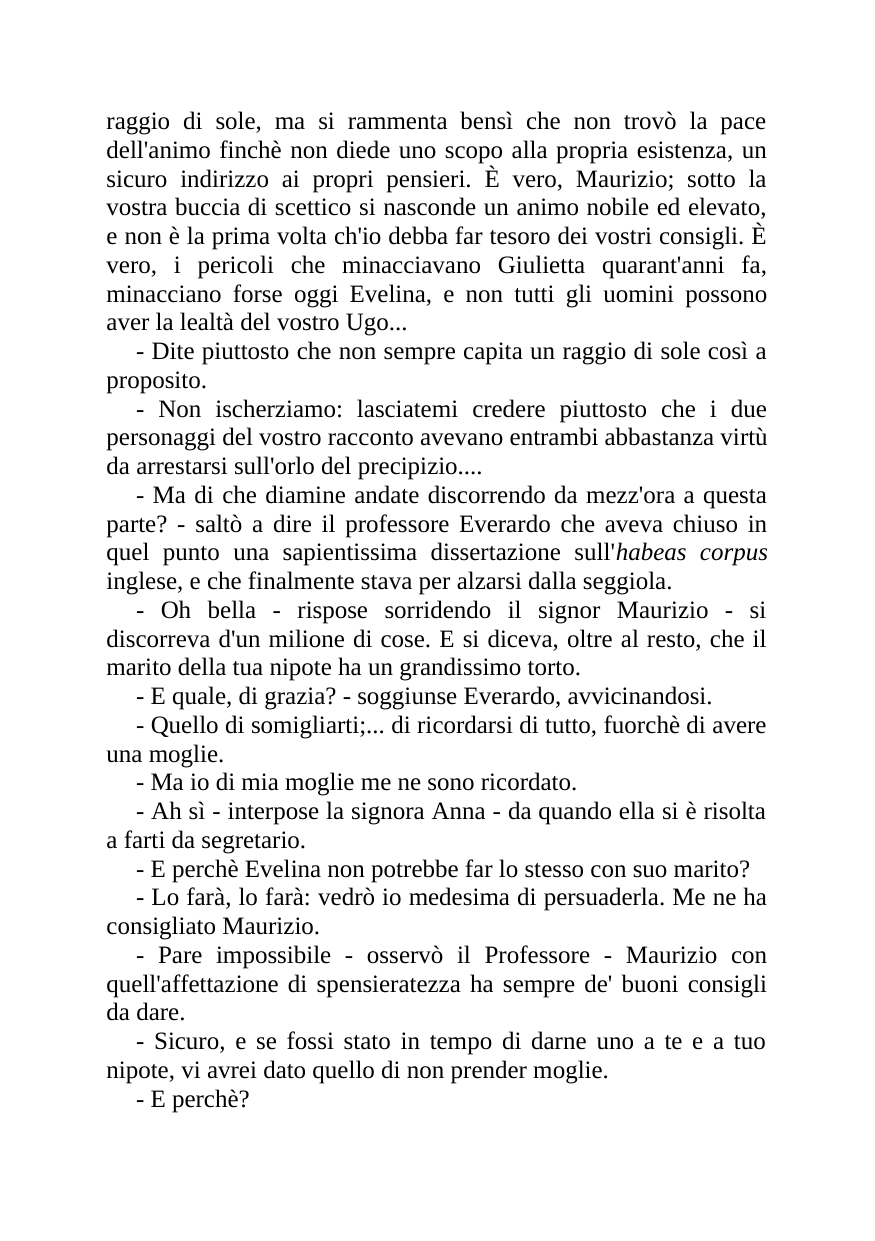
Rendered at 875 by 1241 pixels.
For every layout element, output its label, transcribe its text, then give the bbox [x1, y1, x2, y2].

text - Sicuro, e se fossi stato in tempo di darne uno a te e a tuo nipote, vi avrei dato quello di non prender moglie. [106, 1026, 768, 1084]
text - Dite piuttosto che non sempre capita un raggio di sole così a proposito. [106, 336, 768, 394]
text - Lo farà, lo farà: vedrò io medesima di persuaderla. Me ne ha consigliato Maurizio. [106, 882, 768, 940]
text raggio di sole, ma si rammenta bensì che non trovò la pace dell'animo finchè non diede uno scopo alla propria esistenza, un sicuro indirizzo ai propri pensieri. È vero, Maurizio; sotto la vostra buccia di scettico si nasconde un animo nobile ed elevato, e non è la prima volta ch'io debba far tesoro dei vostri consigli. È vero, i pericoli che minacciavano Giulietta quarant'anni fa, minacciano forse oggi Evelina, e non tutti gli uomini possono aver la lealtà del vostro Ugo... [106, 106, 768, 336]
text - Pare impossibile - osservò il Professore - Maurizio con quell'affettazione di spensieratezza ha sempre de' buoni consigli da dare. [106, 940, 768, 1026]
text - E perchè? [106, 1084, 768, 1112]
text - Non ischerziamo: lasciatemi credere piuttosto che i due personaggi del vostro racconto avevano entrambi abbastanza virtù da arrestarsi sull'orlo del precipizio.... [106, 394, 768, 480]
text - E quale, di grazia? - soggiunse Everardo, avvicinandosi. [106, 681, 768, 710]
text - Ma di che diamine andate discorrendo da mezz'ora a questa parte? - saltò a dire il professore Everardo che aveva chiuso in quel punto una sapientissima dissertazione sull'habeas corpus inglese, e che finalmente stava per alzarsi dalla seggiola. [106, 480, 768, 595]
text - Ma io di mia moglie me ne sono ricordato. [106, 767, 768, 796]
text - Ah sì - interpose la signora Anna - da quando ella si è risolta a farti da segretario. [106, 796, 768, 854]
text - E perchè Evelina non potrebbe far lo stesso con suo marito? [106, 854, 768, 882]
text - Quello di somigliarti;... di ricordarsi di tutto, fuorchè di avere una moglie. [106, 710, 768, 767]
text - Oh bella - rispose sorridendo il signor Maurizio - si discorreva d'un milione di cose. E si diceva, oltre al resto, che il marito della tua nipote ha un grandissimo torto. [106, 595, 768, 681]
